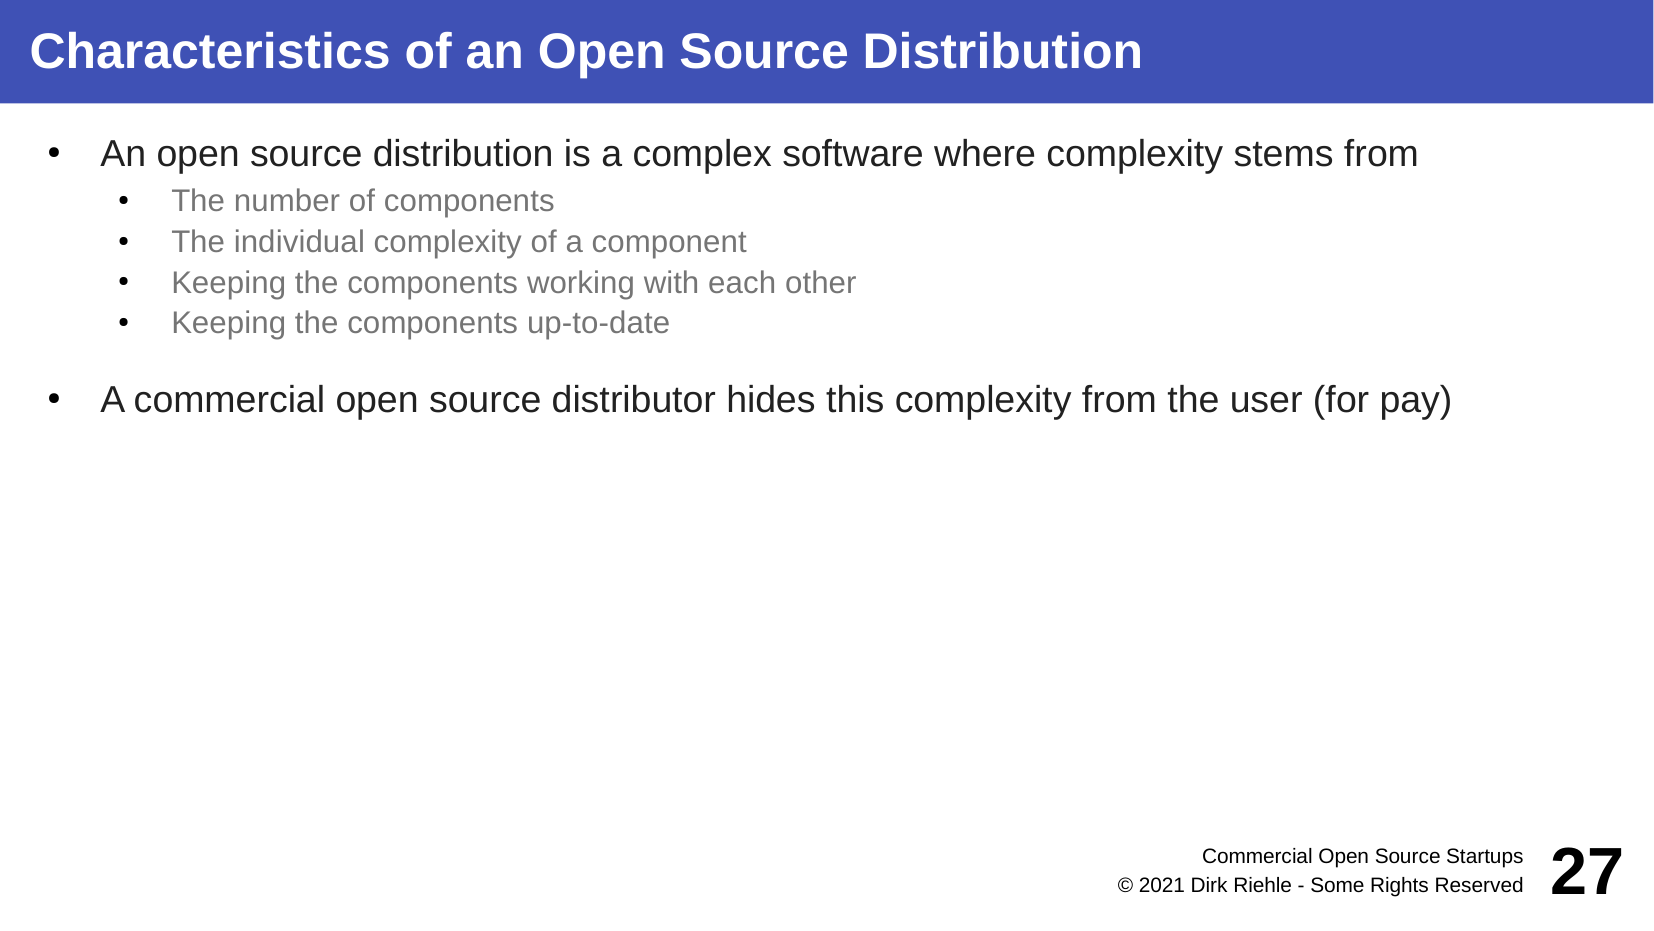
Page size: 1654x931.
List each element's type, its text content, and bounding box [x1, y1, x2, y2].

list An open source distribution is a complex software where complexity stems from The number of components The individual complexity of a component Keeping the components working with each other Keeping the components up-to-date A commercial open source distributor hides this complexity from the user (for pay) [29, 132, 1625, 813]
title Characteristics of an Open Source Distribution [0, 0, 1654, 104]
